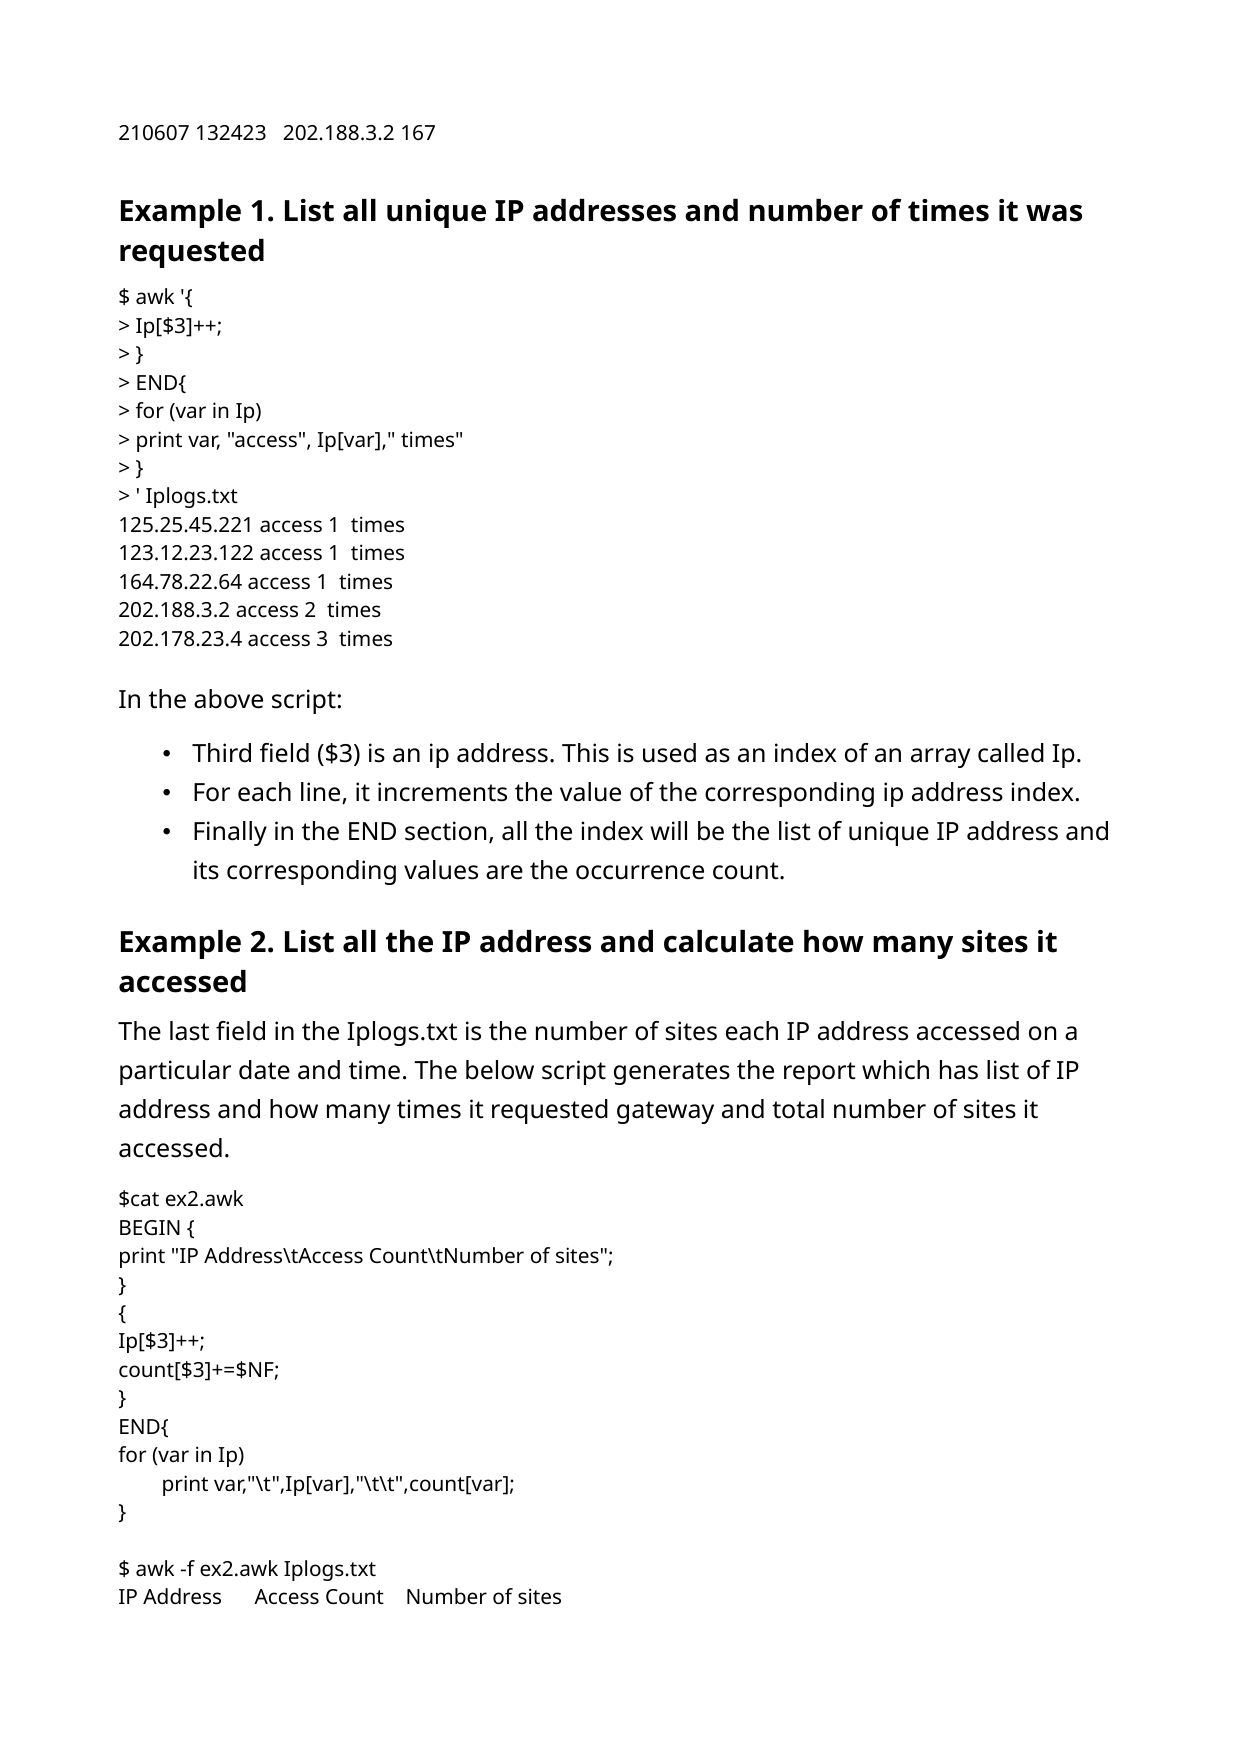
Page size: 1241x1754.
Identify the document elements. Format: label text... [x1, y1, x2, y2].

text { [118, 1298, 1122, 1327]
subtitle Example 2. List all the IP address and calculate how many sites it accessed [118, 921, 1122, 1001]
text > ' Iplogs.txt [118, 482, 1122, 510]
list Third field ($3) is an ip address. This is used as an index of an array called Ip. [162, 735, 1122, 769]
list Finally in the END section, all the index will be the list of unique IP address and its corresponding values are the occurrence count. [162, 814, 1122, 887]
text BEGIN { [118, 1213, 1122, 1241]
text > print var, "access", Ip[var]," times" [118, 425, 1122, 453]
text count[$3]+=$NF; [118, 1355, 1122, 1383]
text $ awk -f ex2.awk Iplogs.txt [118, 1554, 1122, 1582]
text print "IP Address\tAccess Count\tNumber of sites"; [118, 1241, 1122, 1270]
text 125.25.45.221 access 1 times [118, 510, 1122, 538]
text } [118, 1270, 1122, 1298]
text 164.78.22.64 access 1 times [118, 567, 1122, 595]
subtitle Example 1. List all unique IP addresses and number of times it was requested [118, 191, 1122, 270]
text END{ [118, 1412, 1122, 1440]
text > } [118, 339, 1122, 368]
text > for (var in Ip) [118, 396, 1122, 425]
text > Ip[$3]++; [118, 311, 1122, 339]
text for (var in Ip) [118, 1440, 1122, 1469]
text 202.178.23.4 access 3 times [118, 624, 1122, 652]
text 202.188.3.2 access 2 times [118, 595, 1122, 624]
text The last field in the Iplogs.txt is the number of sites each IP address accessed on a particular date and time. The below script generates the report which has list of IP address and how many times it requested gateway and total number of sites it accessed. [118, 1013, 1122, 1165]
text } [118, 1383, 1122, 1412]
text Ip[$3]++; [118, 1327, 1122, 1355]
text > END{ [118, 368, 1122, 396]
text $ awk '{ [118, 282, 1122, 311]
text In the above script: [118, 682, 1122, 716]
text > } [118, 453, 1122, 482]
list For each line, it increments the value of the corresponding ip address index. [162, 774, 1122, 809]
text IP Address Access Count Number of sites [118, 1582, 1122, 1611]
text } [118, 1497, 1122, 1526]
text print var,"\t",Ip[var],"\t\t",count[var]; [118, 1469, 1122, 1497]
text $cat ex2.awk [118, 1184, 1122, 1213]
text 210607 132423 202.188.3.2 167 [118, 118, 1122, 147]
text 123.12.23.122 access 1 times [118, 538, 1122, 567]
